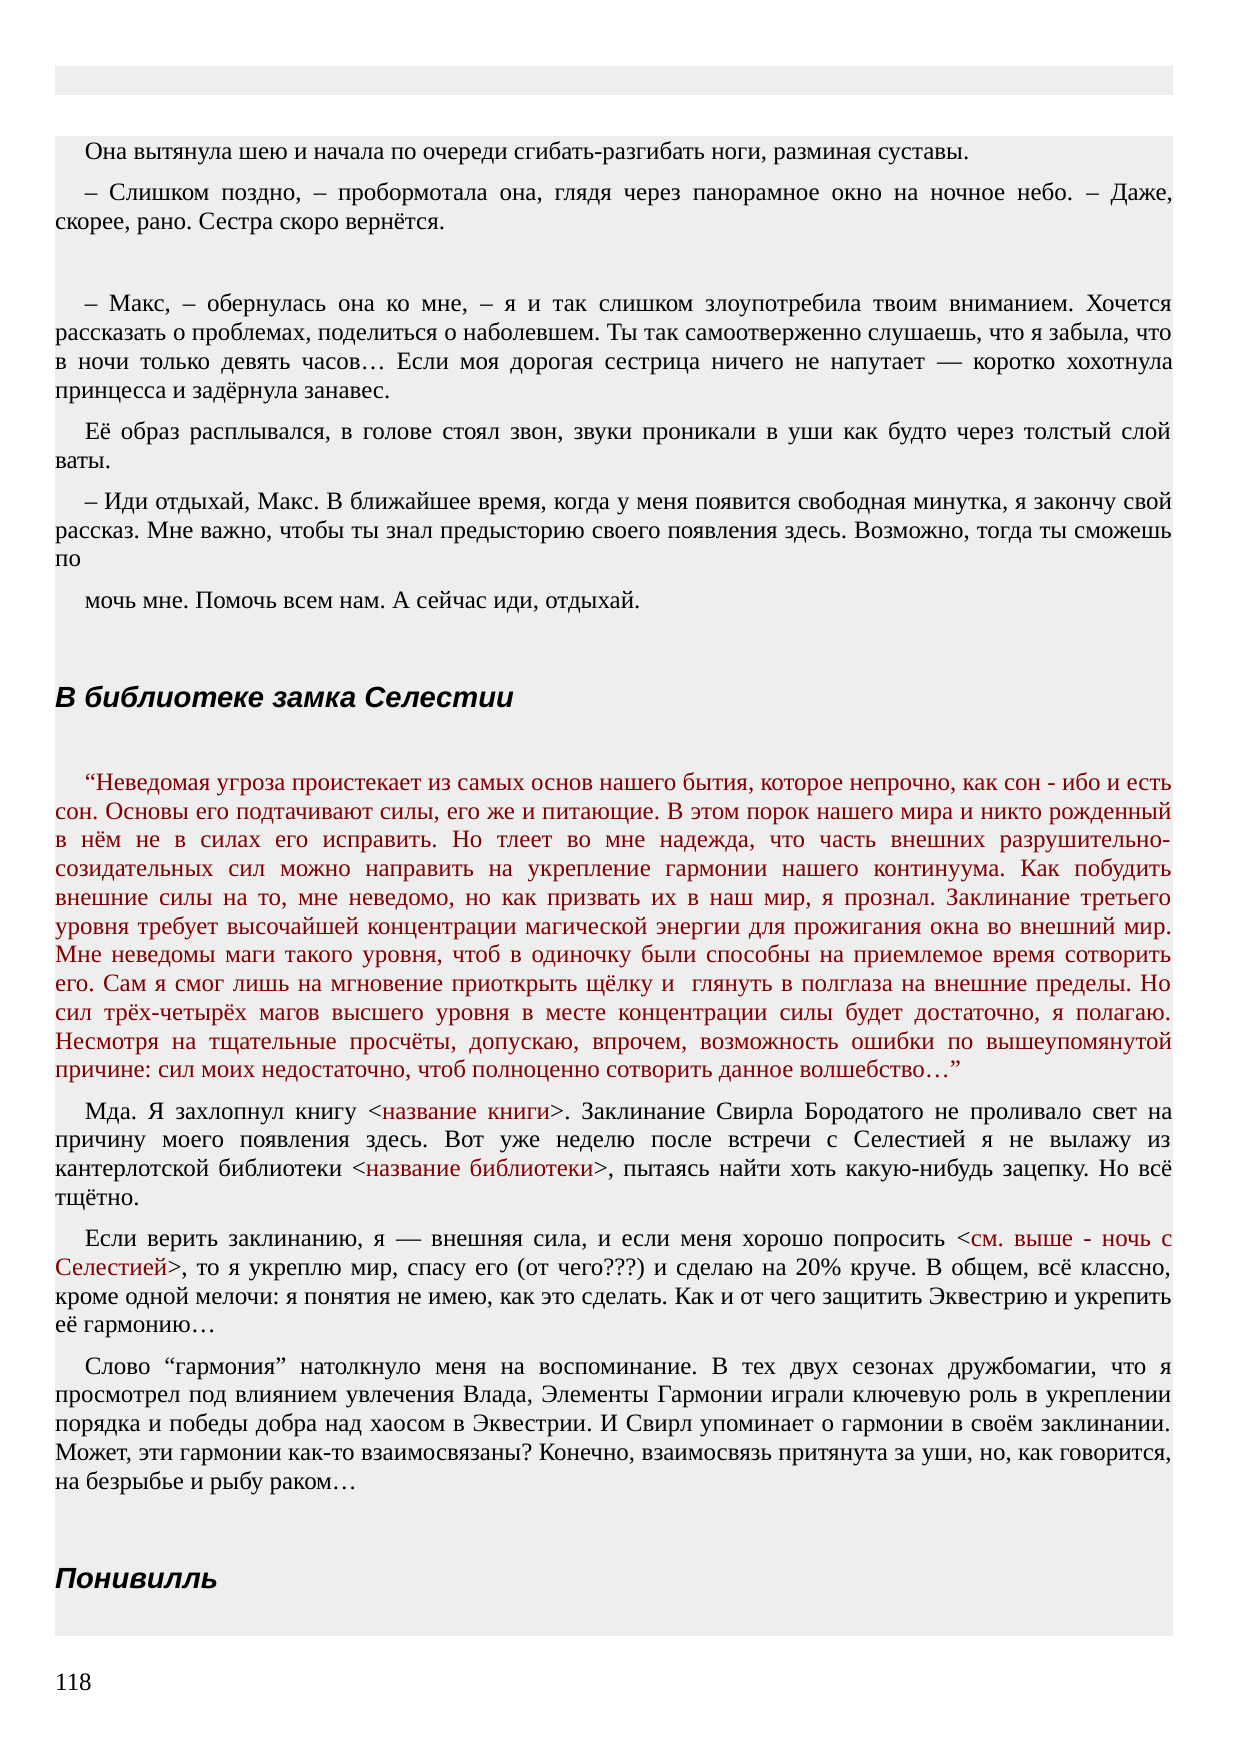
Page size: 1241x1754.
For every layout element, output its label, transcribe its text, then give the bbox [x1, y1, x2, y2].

text Мда. Я захлопнул книгу <название книги>. Заклинание Свирла Бородатого не проливало свет на причину моего появления здесь. Вот уже неделю после встречи с Селестией я не вылажу из кантерлотской библиотеки <название библиотеки>, пытаясь найти хоть какую-нибудь зацепку. Но всё тщётно. [55, 1096, 1173, 1211]
text Если верить заклинанию, я — внешняя сила, и если меня хорошо попросить <см. выше - ночь с Селестией>, то я укреплю мир, спасу его (от чего???) и сделаю на 20% круче. В общем, всё классно, кроме одной мелочи: я понятия не имею, как это сделать. Как и от чего защитить Эквестрию и укрепить её гармонию… [55, 1223, 1173, 1338]
text “Неведомая угроза проистекает из самых основ нашего бытия, которое непрочно, как сон - ибо и есть сон. Основы его подтачивают силы, его же и питающие. В этом порок нашего мира и никто рожденный в нём не в силах его исправить. Но тлеет во мне надежда, что часть внешних разрушительно-созидательных сил можно направить на укрепление гармонии нашего континуума. Как побудить внешние силы на то, мне неведомо, но как призвать их в наш мир, я прознал. Заклинание третьего уровня требует высочайшей концентрации магической энергии для прожигания окна во внешний мир. Мне неведомы маги такого уровня, чтоб в одиночку были способны на приемлемое время сотворить его. Сам я смог лишь на мгновение приоткрыть щёлку и глянуть в полглаза на внешние пределы. Но сил трёх-четырёх магов высшего уровня в месте концентрации силы будет достаточно, я полагаю. Несмотря на тщательные просчёты, допускаю, впрочем, возможность ошибки по вышеупомянутой причине: сил моих недостаточно, чтоб полноценно сотворить данное волшебство…” [55, 767, 1173, 1083]
text Слово “гармония” натолкнуло меня на воспоминание. В тех двух сезонах дружбомагии, что я просмотрел под влиянием увлечения Влада, Элементы Гармонии играли ключевую роль в укреплении порядка и победы добра над хаосом в Эквестрии. И Свирл упоминает о гармонии в своём заклинании. Может, эти гармонии как-то взаимосвязаны? Конечно, взаимосвязь притянута за уши, но, как говорится, на безрыбье и рыбу раком… [55, 1351, 1173, 1494]
text – Иди отдыхай, Макс. В ближайшее время, когда у меня появится свободная минутка, я закончу свой рассказ. Мне важно, чтобы ты знал предысторию своего появления здесь. Возможно, тогда ты сможешь по [55, 486, 1173, 572]
subtitle Понивилль [55, 1561, 1173, 1594]
text Она вытянула шею и начала по очереди сгибать-разгибать ноги, разминая суставы. [55, 136, 1173, 165]
text мочь мне. Помочь всем нам. А сейчас иди, отдыхай. [55, 585, 1173, 613]
text – Макс, – обернулась она ко мне, – я и так слишком злоупотребила твоим вниманием. Хочется рассказать о проблемах, поделиться о наболевшем. Ты так самоотверженно слушаешь, что я забыла, что в ночи только девять часов… Если моя дорогая сестрица ничего не напутает — коротко хохотнула принцесса и задёрнула занавес. [55, 288, 1173, 403]
text – Слишком поздно, – пробормотала она, глядя через панорамное окно на ночное небо. – Даже, скорее, рано. Сестра скоро вернётся. [55, 177, 1173, 235]
subtitle В библиотеке замка Селестии [55, 680, 1173, 713]
text Её образ расплывался, в голове стоял звон, звуки проникали в уши как будто через толстый слой ваты. [55, 416, 1173, 473]
